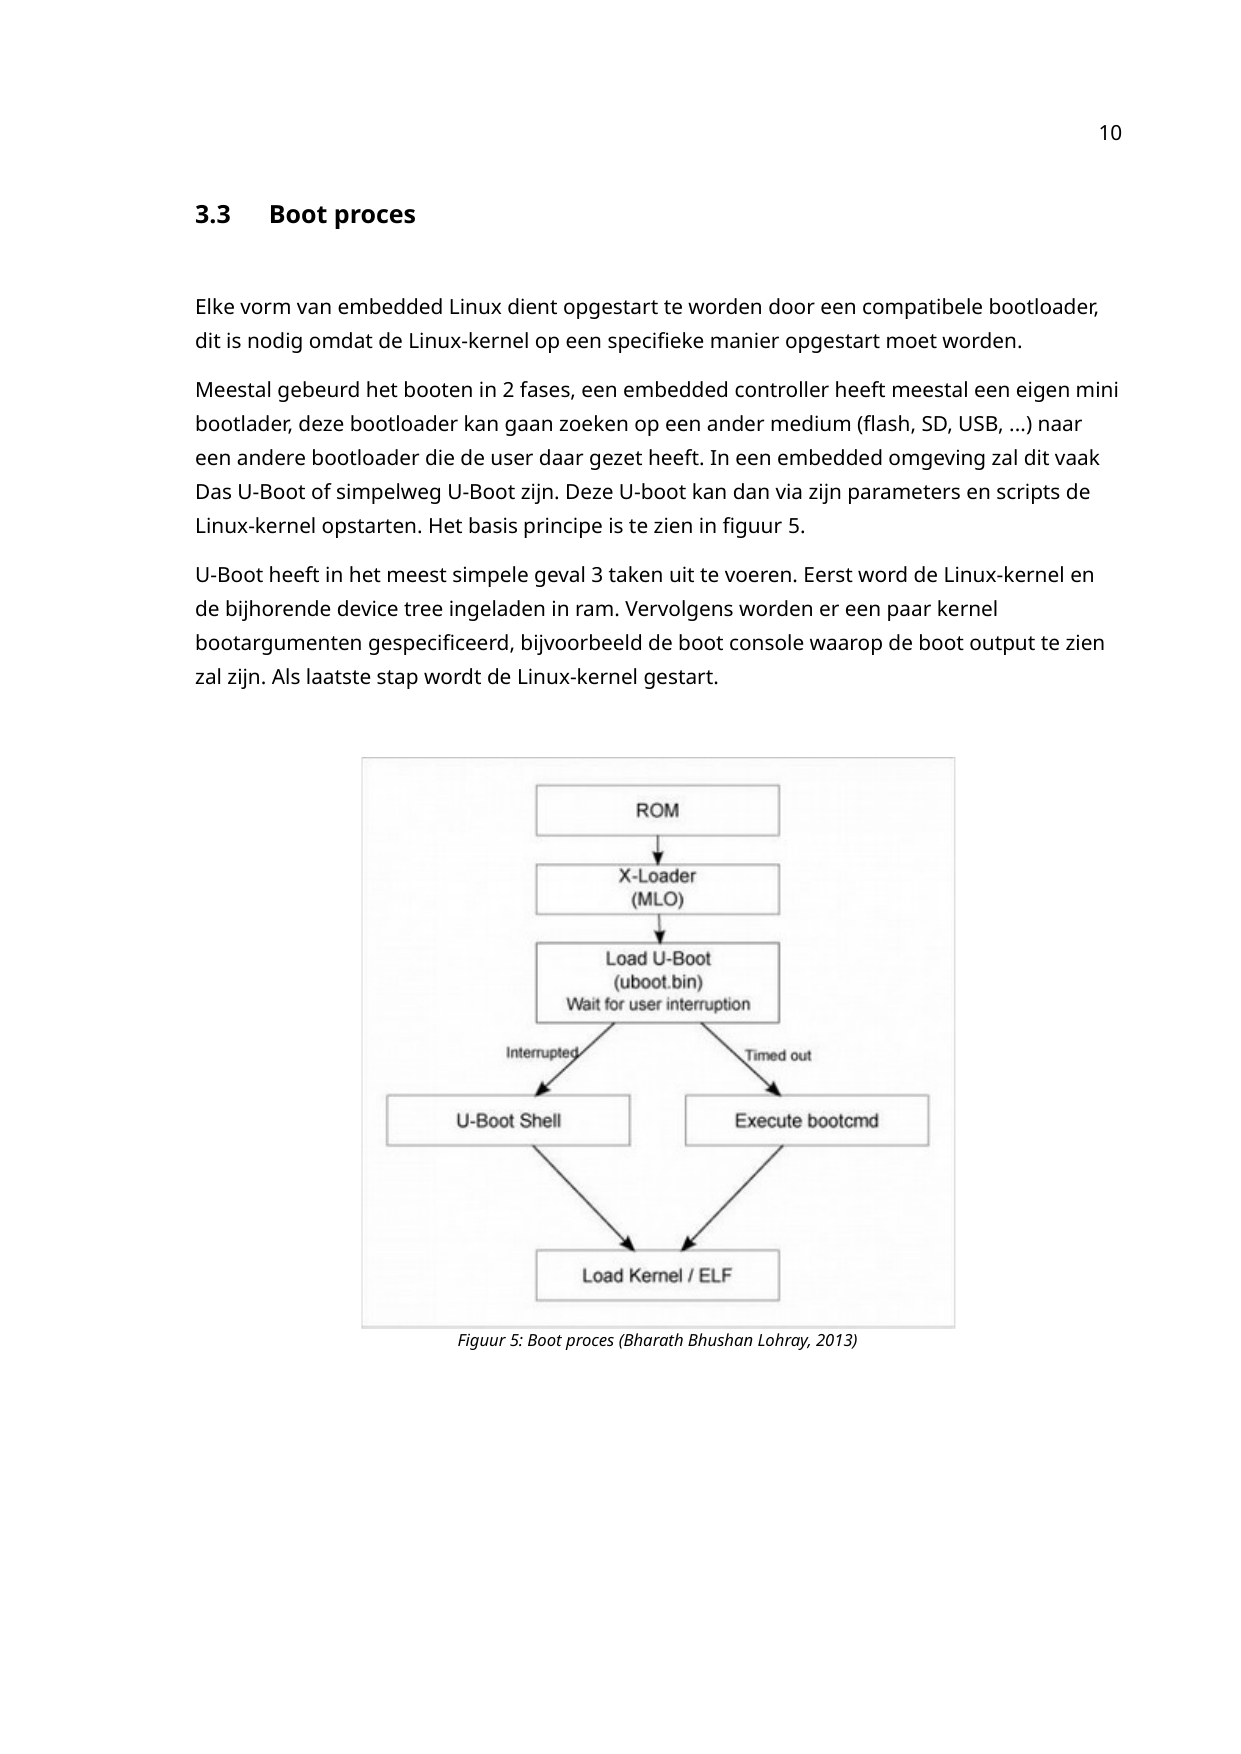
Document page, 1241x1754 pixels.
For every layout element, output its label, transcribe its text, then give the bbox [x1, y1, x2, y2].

text Figuur 5: Boot proces (Bharath Bhushan Lohray, 2013) [355, 1329, 961, 1351]
picture [361, 757, 956, 1329]
subtitle 3.3 Boot proces [195, 197, 1122, 231]
text Meestal gebeurd het booten in 2 fases, een embedded controller heeft meestal een eigen mini bootlader, deze bootloader kan gaan zoeken op een ander medium (flash, SD, USB, ...) naar een andere bootloader die de user daar gezet heeft. In een embedded omgeving zal dit vaak Das U-Boot of simpelweg U-Boot zijn. Deze U-boot kan dan via zijn parameters en scripts de Linux-kernel opstarten. Het basis principe is te zien in figuur 5. [195, 375, 1122, 539]
text Elke vorm van embedded Linux dient opgestart te worden door een compatibele bootloader, dit is nodig omdat de Linux-kernel op een specifieke manier opgestart moet worden. [195, 292, 1122, 354]
text U-Boot heeft in het meest simpele geval 3 taken uit te voeren. Eerst word de Linux-kernel en de bijhorende device tree ingeladen in ram. Vervolgens worden er een paar kernel bootargumenten gespecificeerd, bijvoorbeeld de boot console waarop de boot output te zien zal zijn. Als laatste stap wordt de Linux-kernel gestart. [195, 560, 1122, 690]
